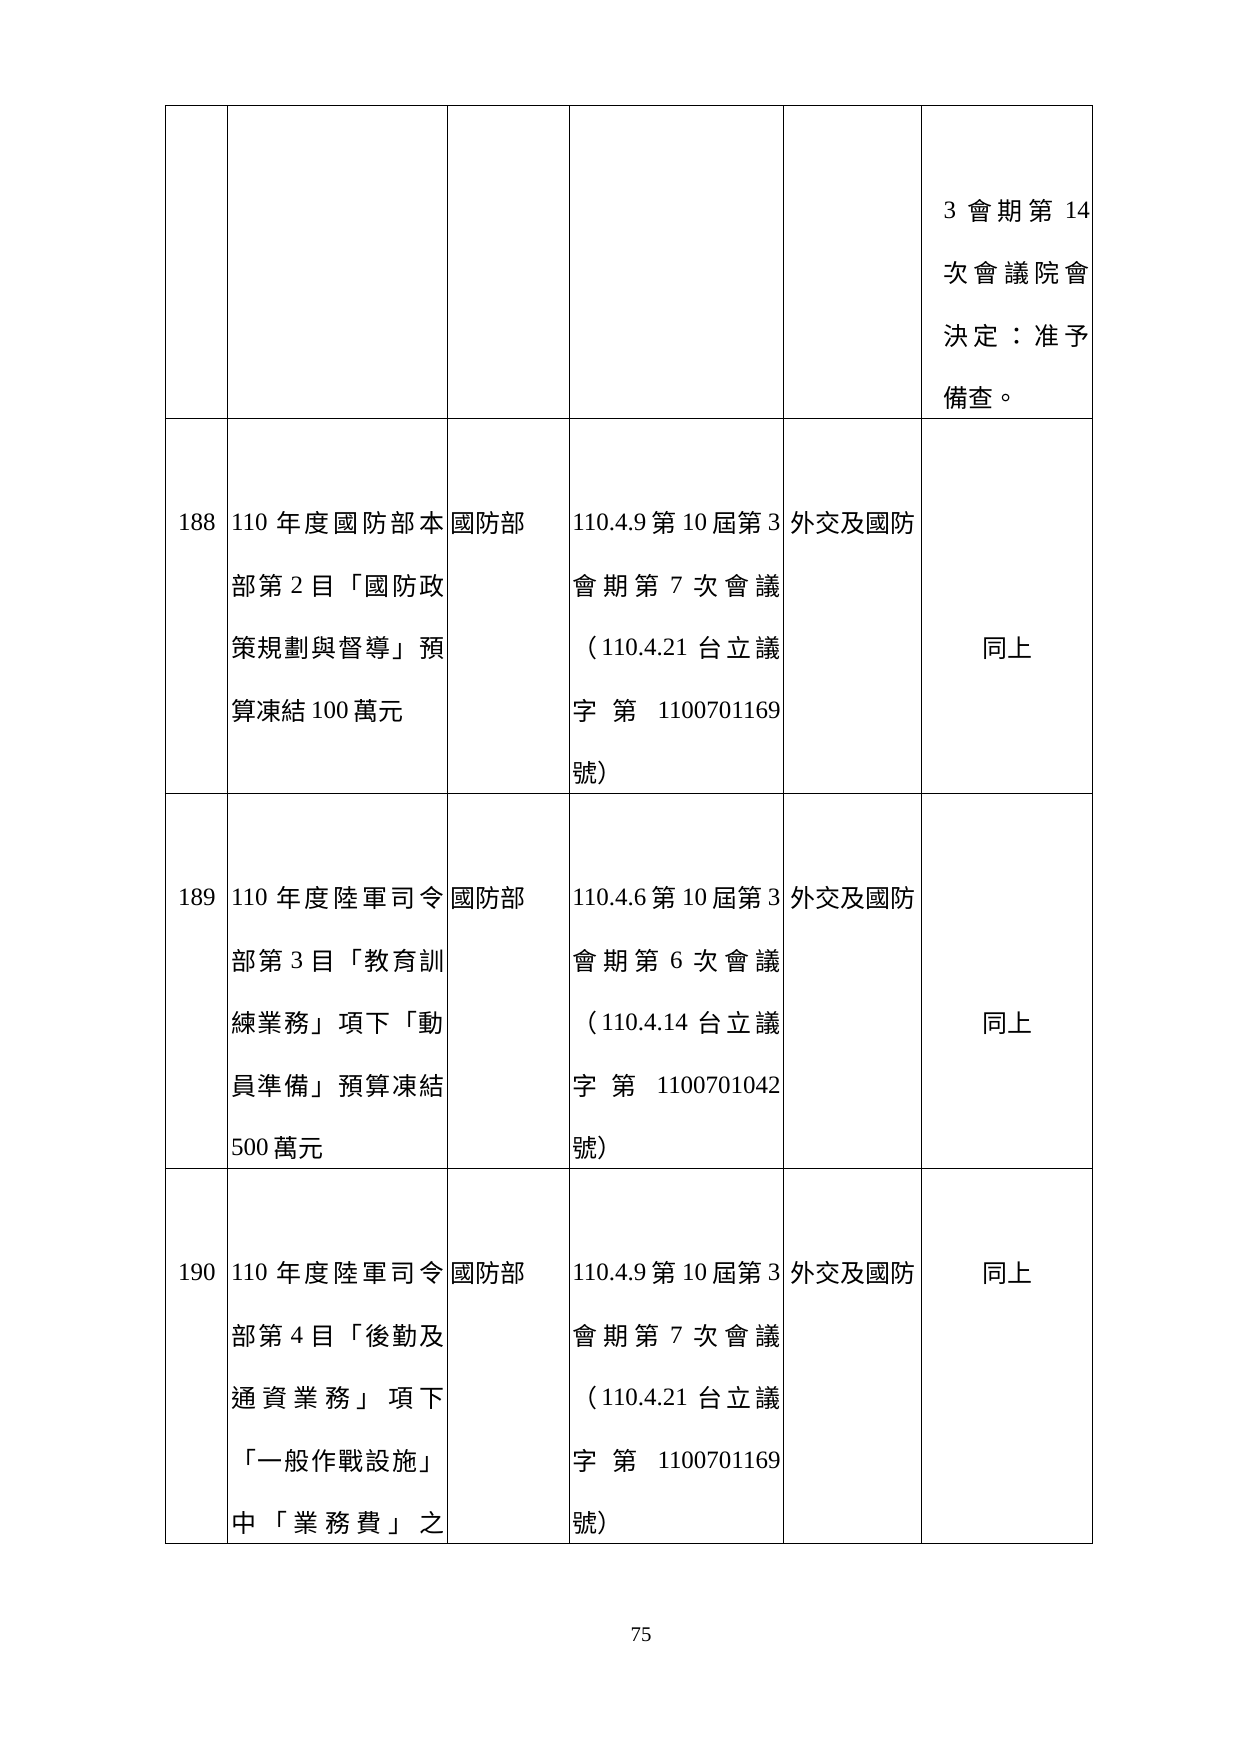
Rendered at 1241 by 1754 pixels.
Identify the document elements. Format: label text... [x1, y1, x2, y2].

table_cell 110年度國防部本部第2目「國防政策規劃與督導」預算凍結100萬元 [228, 419, 447, 793]
table_cell [166, 106, 227, 418]
table_cell 同上 [922, 419, 1092, 793]
table_cell [166, 419, 227, 793]
table_cell 國防部 [448, 1169, 569, 1543]
table_cell [570, 106, 783, 418]
table_cell 同上 [922, 794, 1092, 1168]
table_cell 110.4.9第10屆第3會期第7次會議（110.4.21台立議字第1100701169號） [570, 1169, 783, 1543]
table_cell 國防部 [448, 419, 569, 793]
table_cell [448, 106, 569, 418]
table_cell [166, 1169, 227, 1543]
table_cell 國防部 [448, 794, 569, 1168]
table_cell 外交及國防 [784, 794, 921, 1168]
table_cell 3會期第14次會議院會決定：准予備查。 [922, 106, 1092, 418]
table_cell 110年度陸軍司令部第4目「後勤及通資業務」項下「一般作戰設施」中「業務費」之 [228, 1169, 447, 1543]
table_cell 110年度陸軍司令部第3目「教育訓練業務」項下「動員準備」預算凍結500萬元 [228, 794, 447, 1168]
table_cell 110.4.6第10屆第3會期第6次會議（110.4.14台立議字第1100701042號） [570, 794, 783, 1168]
table_cell [228, 106, 447, 418]
table_cell 外交及國防 [784, 1169, 921, 1543]
table_cell [784, 106, 921, 418]
table_cell 110.4.9第10屆第3會期第7次會議（110.4.21台立議字第1100701169號） [570, 419, 783, 793]
table_cell 外交及國防 [784, 419, 921, 793]
table_cell [166, 794, 227, 1168]
table_cell 同上 [922, 1169, 1092, 1543]
